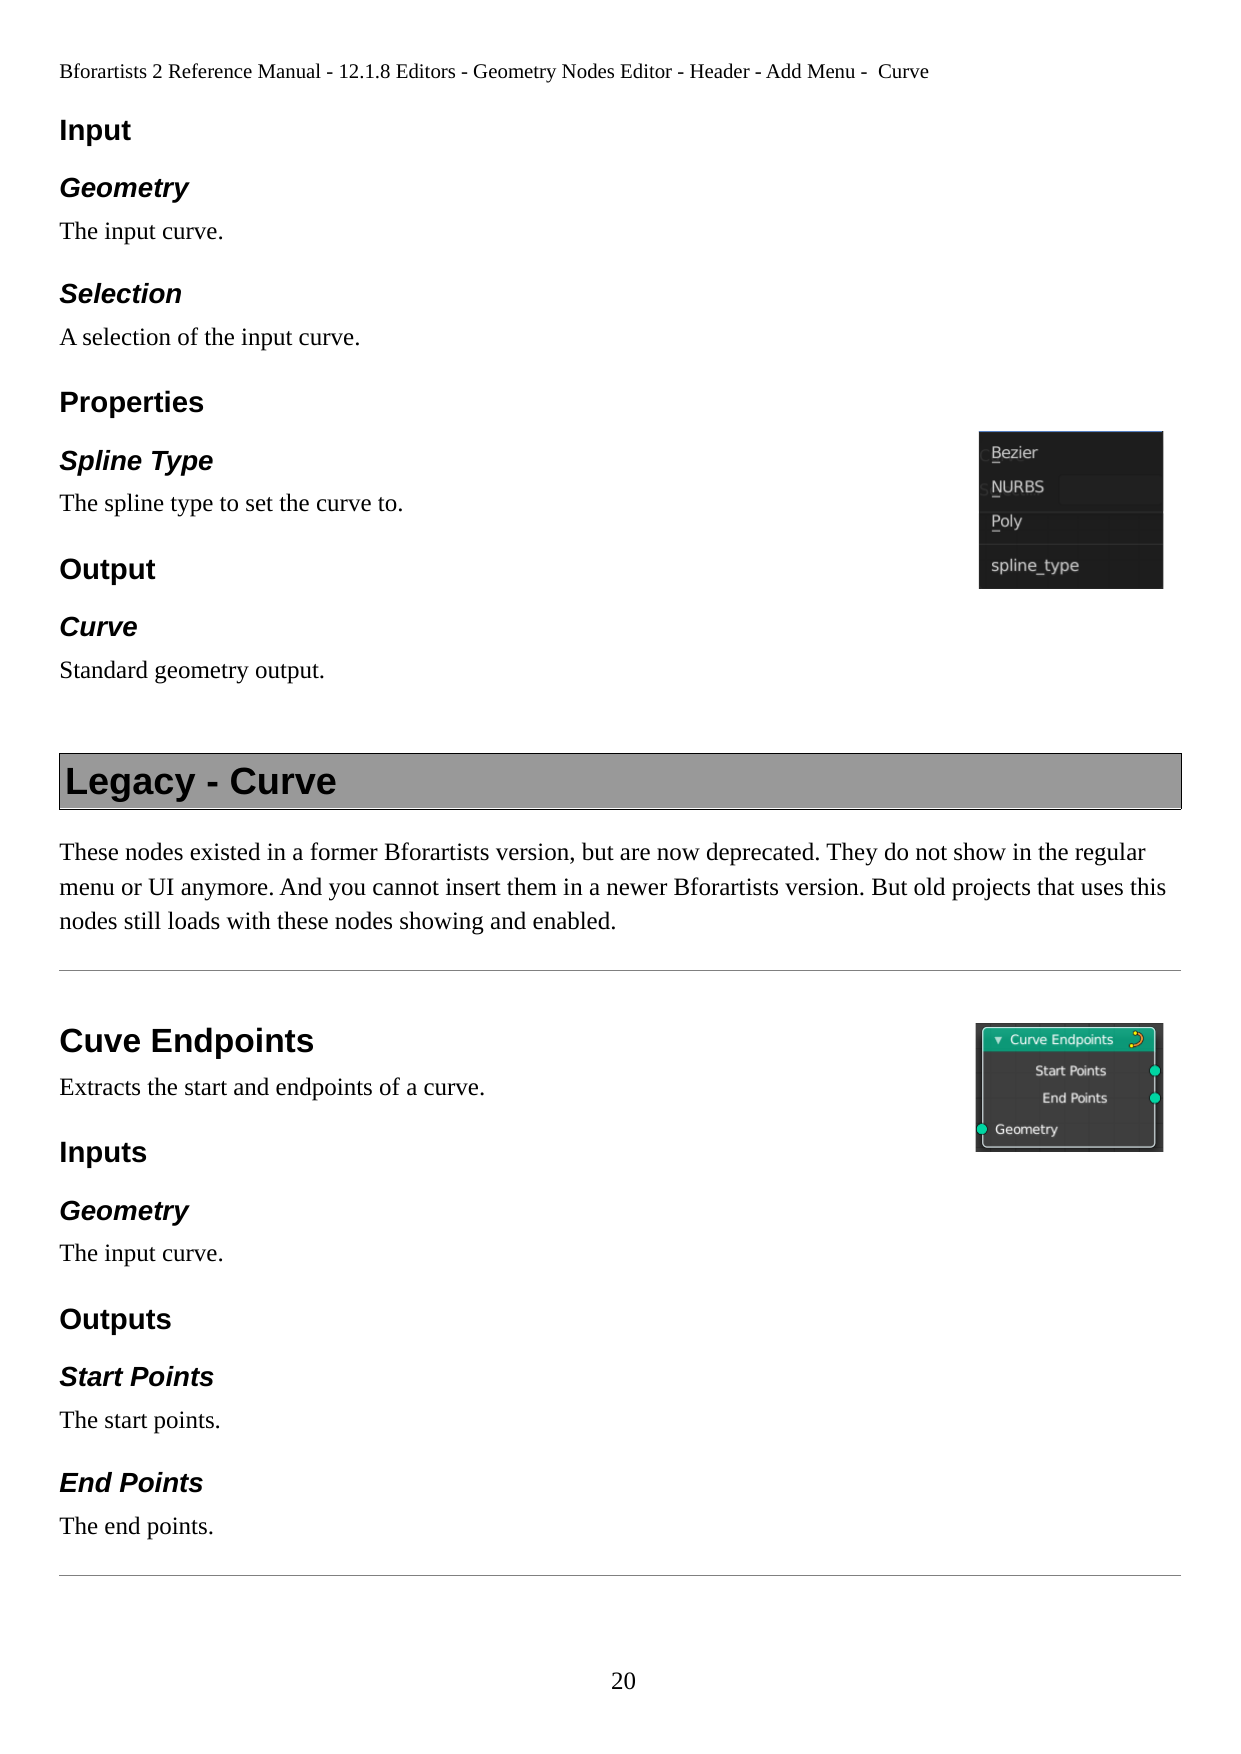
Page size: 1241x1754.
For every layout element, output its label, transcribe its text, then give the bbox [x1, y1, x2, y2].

subtitle Cuve Endpoints [59, 1020, 1181, 1059]
picture [975, 1023, 1164, 1152]
text The start points. [59, 1405, 1181, 1434]
text Standard geometry output. [59, 655, 1181, 684]
subtitle Start Points [59, 1361, 1181, 1393]
text Extracts the start and endpoints of a curve. [59, 1072, 975, 1100]
subtitle End Points [59, 1467, 1181, 1498]
text The end points. [59, 1511, 1181, 1540]
subtitle Geometry [59, 171, 1181, 203]
subtitle Outputs [59, 1302, 1181, 1336]
subtitle Curve [59, 611, 1181, 643]
text The spline type to set the curve to. [59, 488, 978, 517]
picture [978, 431, 1164, 589]
subtitle [1164, 444, 1181, 476]
subtitle Output [59, 552, 978, 586]
subtitle Input [59, 113, 1181, 146]
subtitle Selection [59, 277, 1181, 309]
subtitle Geometry [59, 1194, 1181, 1226]
text The input curve. [59, 216, 1181, 244]
subtitle Properties [59, 385, 1181, 419]
table_header Legacy - Curve [60, 754, 1181, 808]
subtitle Inputs [59, 1135, 1181, 1169]
text A selection of the input curve. [59, 322, 1181, 350]
subtitle Spline Type [59, 444, 978, 476]
subtitle [1164, 552, 1181, 586]
text The input curve. [59, 1238, 1181, 1267]
text These nodes existed in a former Bforartists version, but are now deprecated. They do not show in the regular menu or UI anymore. And you cannot insert them in a newer Bforartists version. But old projects that uses this nodes still loads with these nodes showing and enabled. [59, 837, 1181, 935]
